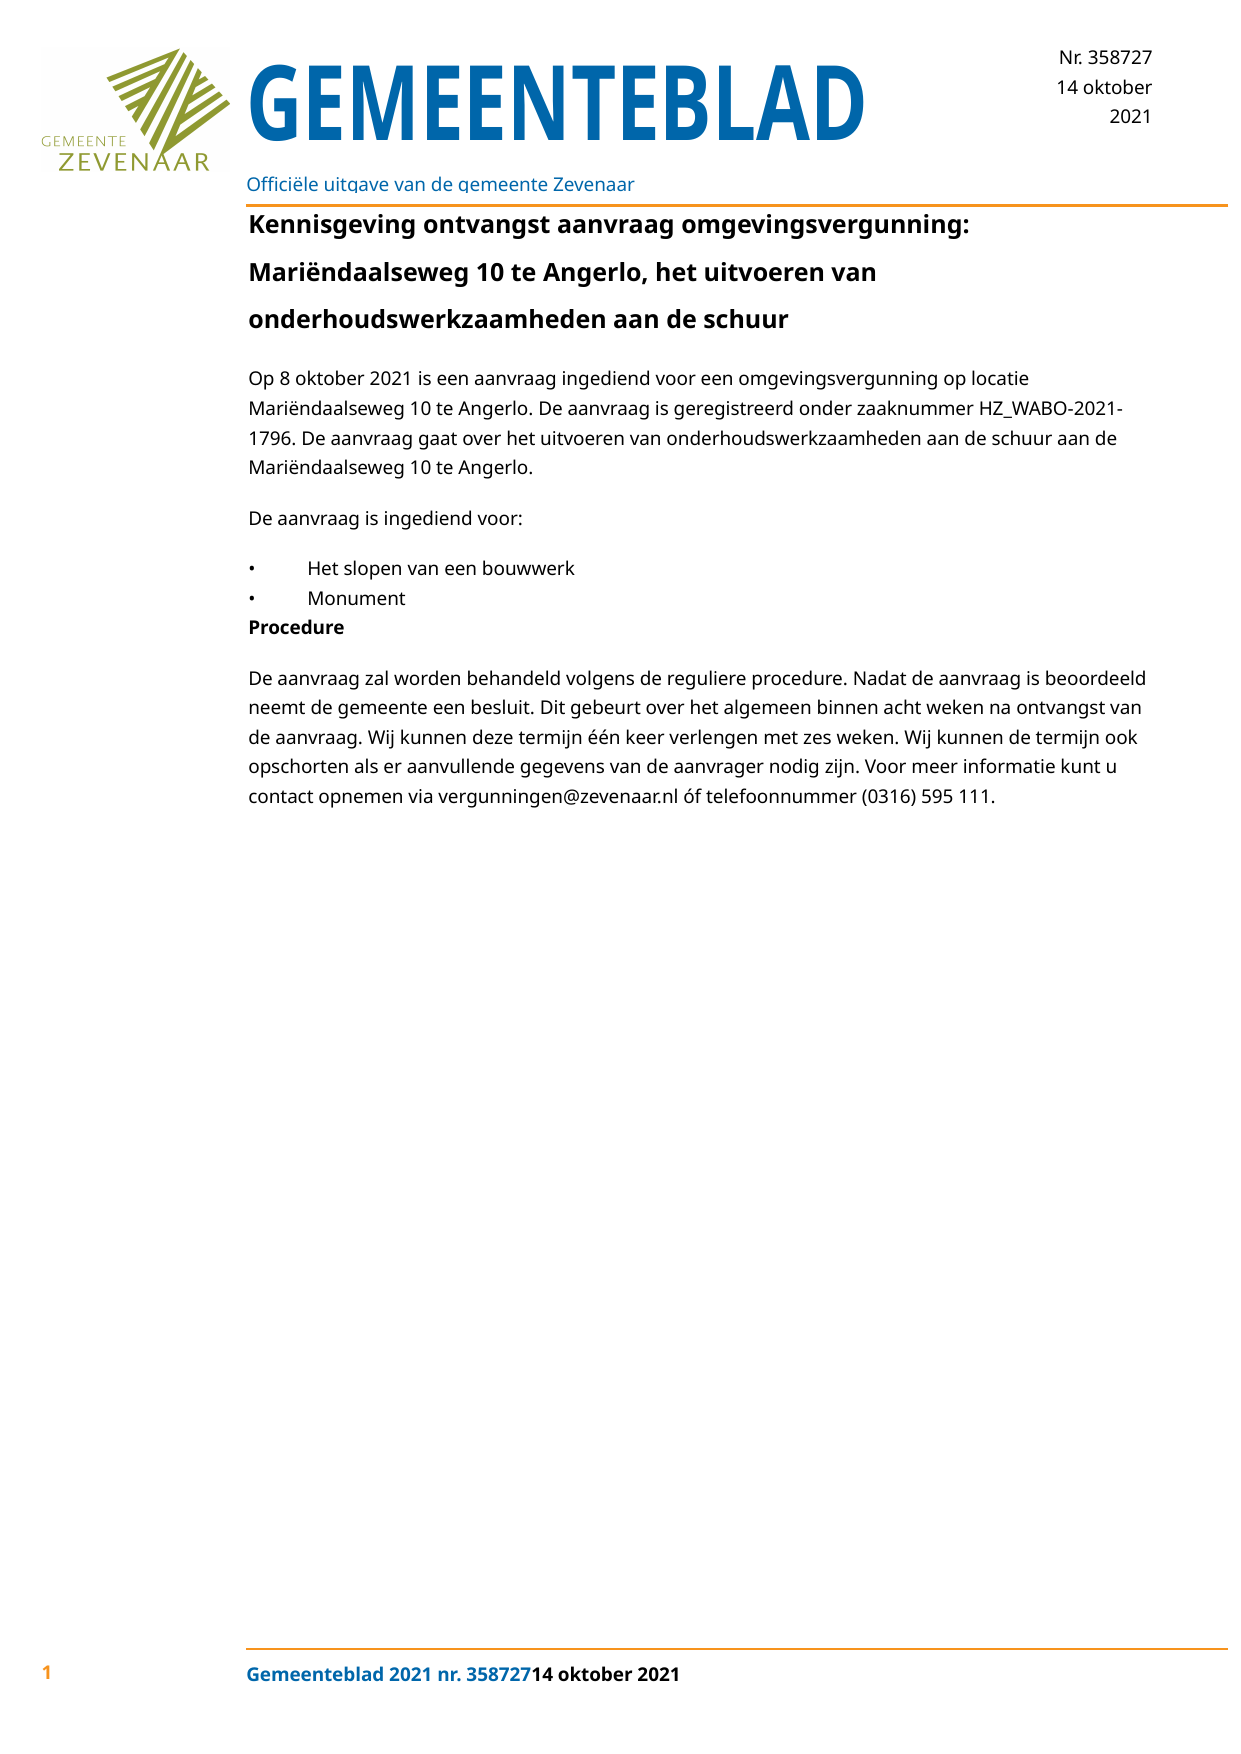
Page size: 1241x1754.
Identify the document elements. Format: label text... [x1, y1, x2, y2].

list Het slopen van een bouwwerk [248, 555, 1152, 581]
text De aanvraag is ingediend voor: [248, 505, 1152, 530]
picture [41, 47, 231, 172]
text Op 8 oktober 2021 is een aanvraag ingediend voor een omgevingsvergunning op locatie Mariëndaalseweg 10 te Angerlo. De aanvraag is geregistreerd onder zaaknummer HZ_WABO-2021-1796. De aanvraag gaat over het uitvoeren van onderhoudswerkzaamheden aan de schuur aan de Mariëndaalseweg 10 te Angerlo. [248, 366, 1152, 480]
text Procedure [248, 614, 1152, 640]
list Monument [248, 585, 1152, 610]
text De aanvraag zal worden behandeld volgens de reguliere procedure. Nadat de aanvraag is beoordeeld neemt de gemeente een besluit. Dit gebeurt over het algemeen binnen acht weken na ontvangst van de aanvraag. Wij kunnen deze termijn één keer verlengen met zes weken. Wij kunnen de termijn ook opschorten als er aanvullende gegevens van de aanvrager nodig zijn. Voor meer informatie kunt u contact opnemen via vergunningen@zevenaar.nl óf telefoonnummer (0316) 595 111. [248, 665, 1152, 809]
text Kennisgeving ontvangst aanvraag omgevingsvergunning: Mariëndaalseweg 10 te Angerlo, het uitvoeren van onderhoudswerkzaamheden aan de schuur [248, 207, 1152, 336]
